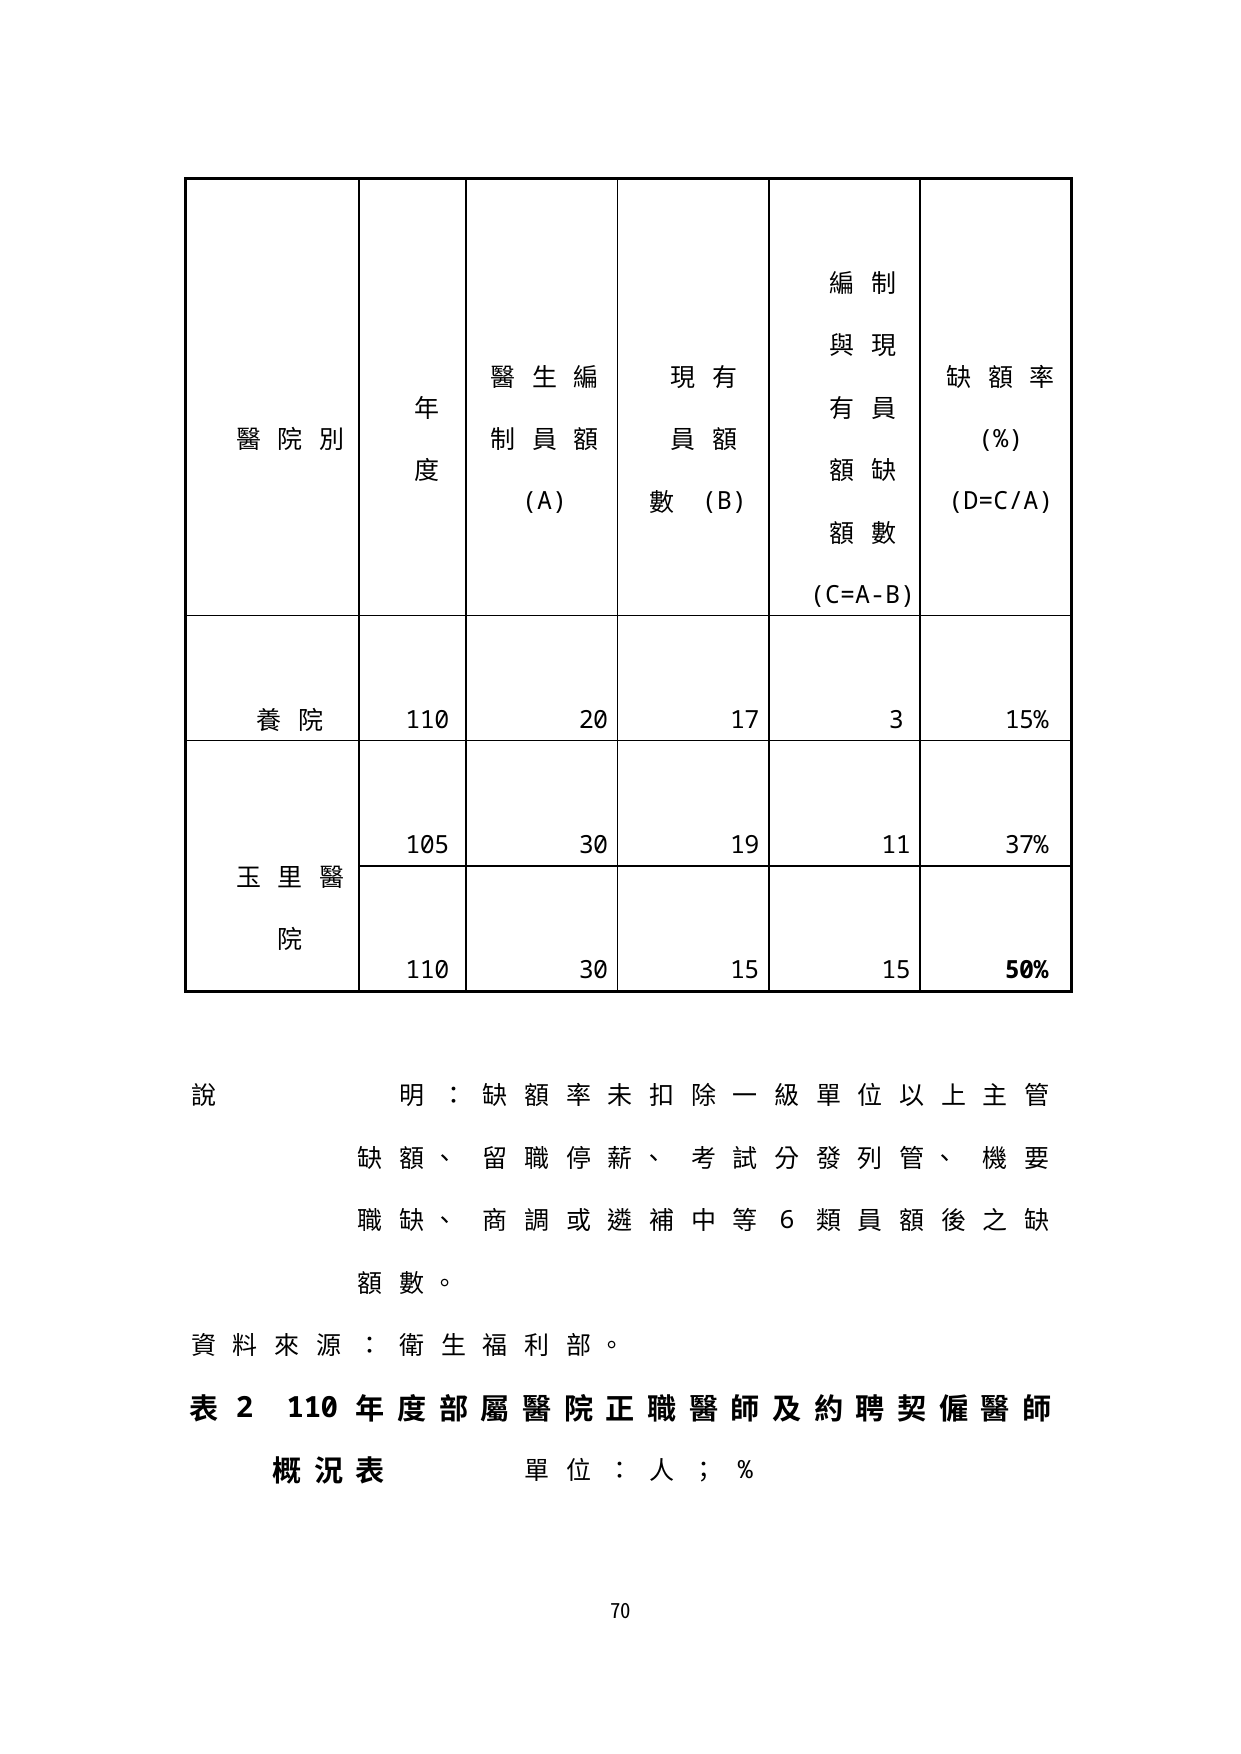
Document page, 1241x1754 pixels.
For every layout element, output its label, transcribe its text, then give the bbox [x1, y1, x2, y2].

table_cell 30 [467, 741, 617, 865]
table_cell 15% [921, 616, 1070, 740]
table_cell 37% [921, 741, 1070, 865]
table_header 現有員額數(B) [618, 180, 768, 615]
table_cell 3 [770, 616, 919, 740]
table_cell 15 [618, 867, 768, 990]
table_header 年度 [360, 180, 465, 615]
table_cell 30 [467, 867, 617, 990]
table_cell 50% [921, 867, 1070, 990]
table_cell 110 [360, 867, 465, 990]
text 資料來源：衛生福利部。 [183, 1302, 1058, 1365]
table_cell 105 [360, 741, 465, 865]
table_cell 玉里醫院 [187, 741, 358, 990]
text 表2 110年度部屬醫院正職醫師及約聘契僱醫師概況表 單位：人；% [183, 1365, 1058, 1490]
table_cell 20 [467, 616, 617, 740]
table_header 編制與現有員額缺額數(C=A-B) [770, 180, 919, 615]
table_cell 15 [770, 867, 919, 990]
table_header 醫院別 [187, 180, 358, 615]
table_cell 11 [770, 741, 919, 865]
table_cell 110 [360, 616, 465, 740]
table_cell 17 [618, 616, 768, 740]
table_header 醫生編制員額(A) [467, 180, 617, 615]
table_cell 養院 [187, 616, 358, 740]
text 說 明：缺額率未扣除一級單位以上主管缺額、留職停薪、考試分發列管、機要職缺、商調或遴補中等6類員額後之缺額數。 [183, 1052, 1058, 1302]
table_header 缺額率(%) (D=C/A) [921, 180, 1070, 615]
table_cell 19 [618, 741, 768, 865]
